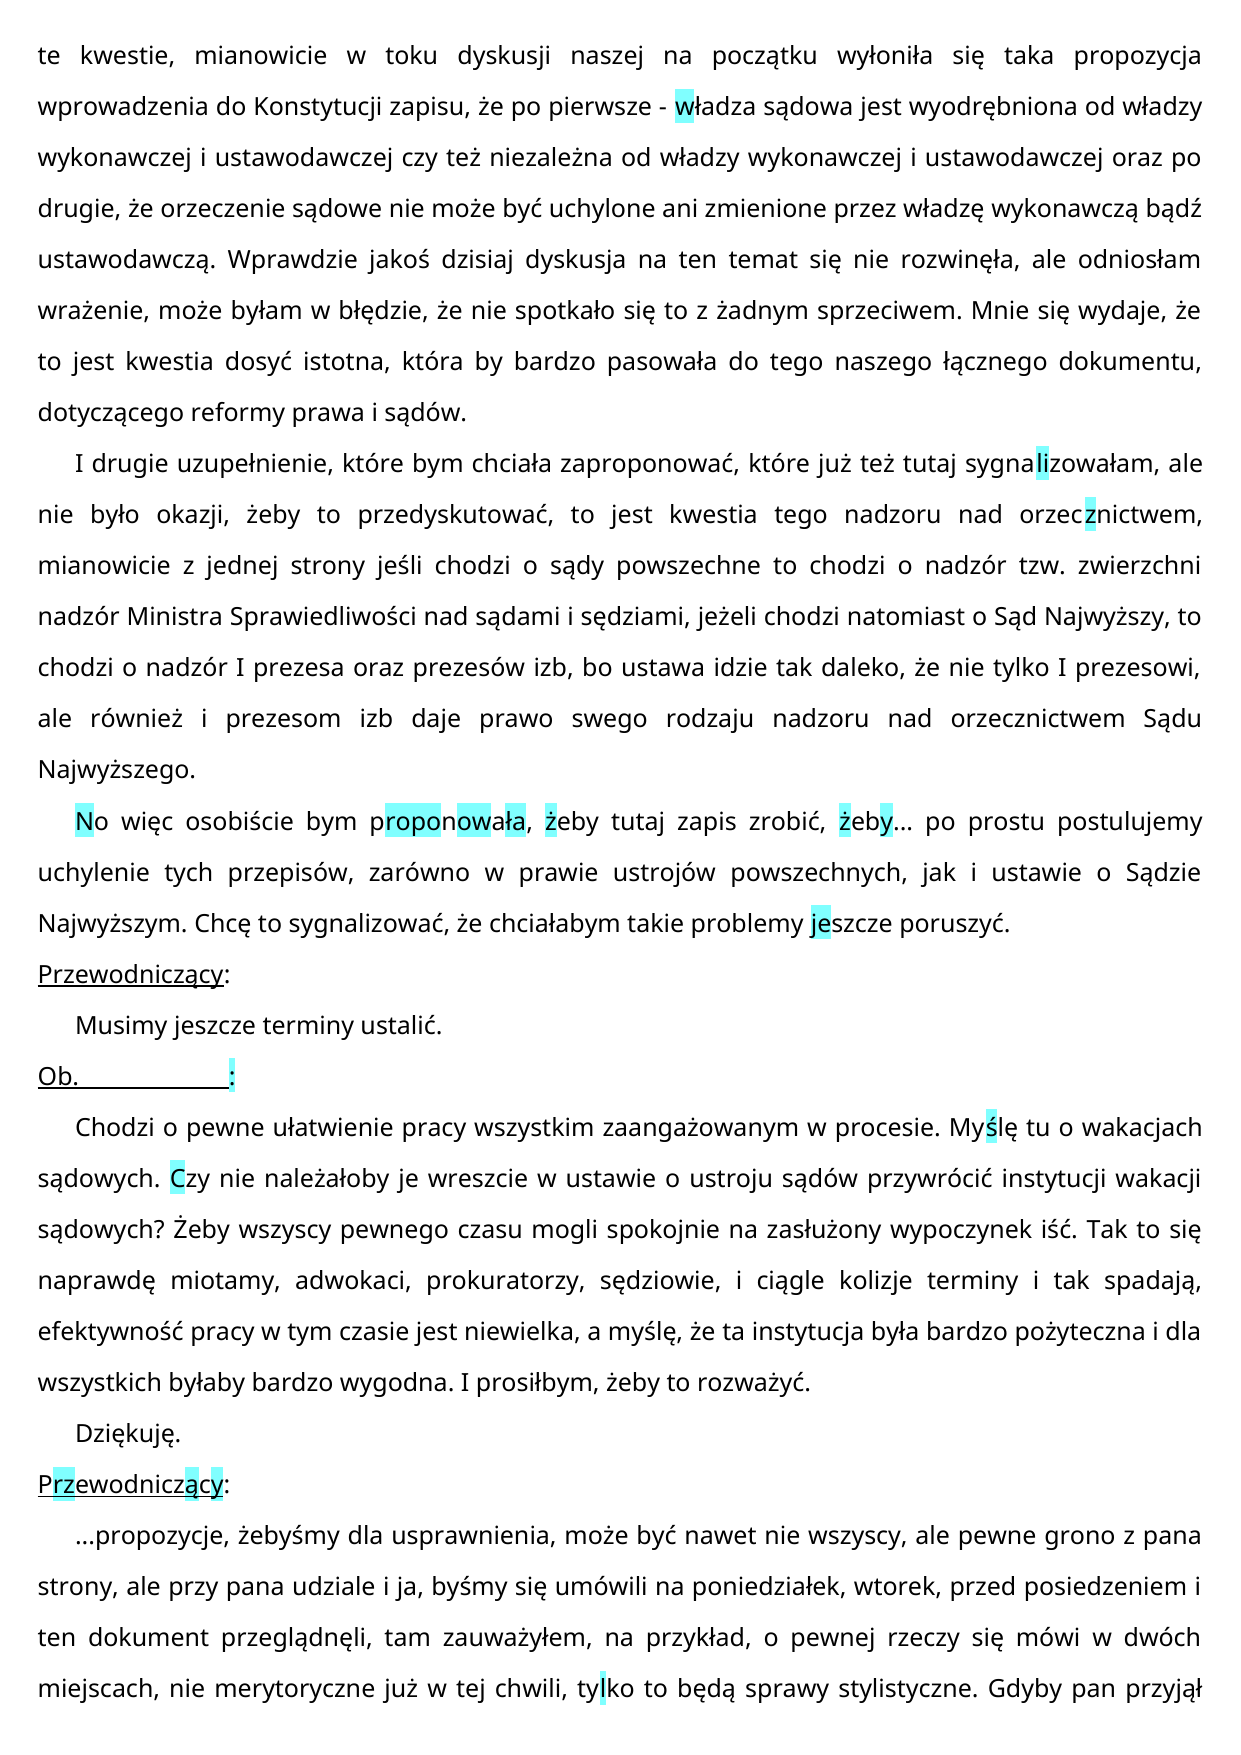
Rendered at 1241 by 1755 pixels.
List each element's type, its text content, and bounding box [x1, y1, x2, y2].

text Przewodniczący: [37, 956, 1203, 990]
text Musimy jeszcze terminy ustalić. [37, 1007, 1203, 1041]
text te kwestie, mianowicie w toku dyskusji naszej na początku wyłoniła się taka propozycja wprowadzenia do Konstytucji zapisu, że po pierwsze - władza sądowa jest wyodrębniona od władzy wykonawczej i ustawodawczej czy też niezależna od władzy wykonawczej i ustawodawczej oraz po drugie, że orzeczenie sądowe nie może być uchylone ani zmienione przez władzę wykonawczą bądź ustawodawczą. Wprawdzie jakoś dzisiaj dyskusja na ten temat się nie rozwinęła, ale odniosłam wrażenie, może byłam w błędzie, że nie spotkało się to z żadnym sprzeciwem. Mnie się wydaje, że to jest kwestia dosyć istotna, która by bardzo pasowała do tego naszego łącznego dokumentu, dotyczącego reformy prawa i sądów. [37, 37, 1203, 429]
text ...propozycje, żebyśmy dla usprawnienia, może być nawet nie wszyscy, ale pewne grono z pana strony, ale przy pana udziale i ja, byśmy się umówili na poniedziałek, wtorek, przed posiedzeniem i ten dokument przeglądnęli, tam zauważyłem, na przykład, o pewnej rzeczy się mówi w dwóch miejscach, nie merytoryczne już w tej chwili, tylko to będą sprawy stylistyczne. Gdyby pan przyjął [37, 1518, 1203, 1705]
text Przewodniczący: [37, 1467, 1203, 1501]
text I drugie uzupełnienie, które bym chciała zaproponować, które już też tutaj sygnalizowałam, ale nie było okazji, żeby to przedyskutować, to jest kwestia tego nadzoru nad orzecznictwem, mianowicie z jednej strony jeśli chodzi o sądy powszechne to chodzi o nadzór tzw. zwierzchni nadzór Ministra Sprawiedliwości nad sądami i sędziami, jeżeli chodzi natomiast o Sąd Najwyższy, to chodzi o nadzór I prezesa oraz prezesów izb, bo ustawa idzie tak daleko, że nie tylko I prezesowi, ale również i prezesom izb daje prawo swego rodzaju nadzoru nad orzecznictwem Sądu Najwyższego. [37, 446, 1203, 786]
text Dziękuję. [37, 1416, 1203, 1450]
text Chodzi o pewne ułatwienie pracy wszystkim zaangażowanym w procesie. Myślę tu o wakacjach sądowych. Czy nie należałoby je wreszcie w ustawie o ustroju sądów przywrócić instytucji wakacji sądowych? Żeby wszyscy pewnego czasu mogli spokojnie na zasłużony wypoczynek iść. Tak to się naprawdę miotamy, adwokaci, prokuratorzy, sędziowie, i ciągle kolizje terminy i tak spadają, efektywność pracy w tym czasie jest niewielka, a myślę, że ta instytucja była bardzo pożyteczna i dla wszystkich byłaby bardzo wygodna. I prosiłbym, żeby to rozważyć. [37, 1109, 1203, 1399]
text No więc osobiście bym proponowała, żeby tutaj zapis zrobić, żeby... po prostu postulujemy uchylenie tych przepisów, zarówno w prawie ustrojów powszechnych, jak i ustawie o Sądzie Najwyższym. Chcę to sygnalizować, że chciałabym takie problemy jeszcze poruszyć. [37, 803, 1203, 939]
text Ob. : [37, 1058, 1203, 1092]
